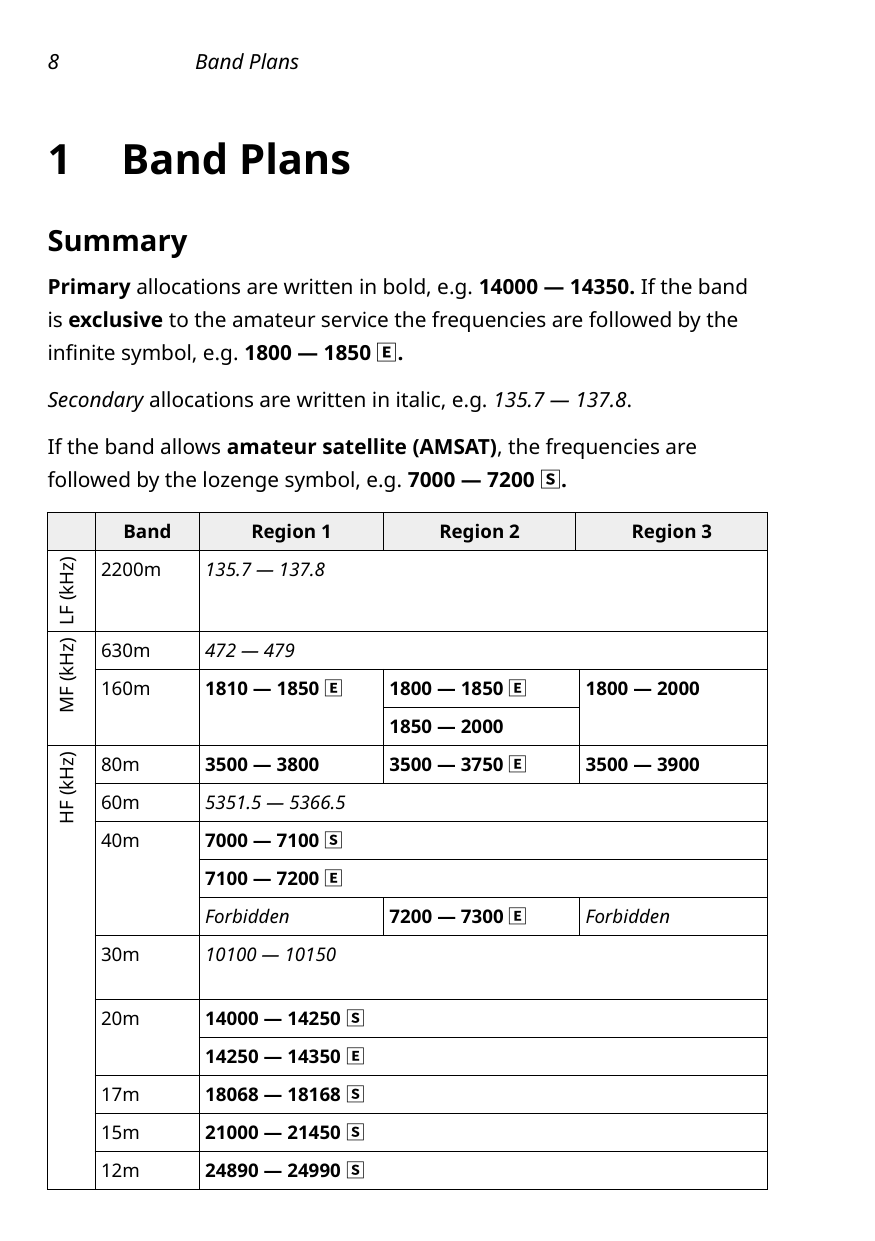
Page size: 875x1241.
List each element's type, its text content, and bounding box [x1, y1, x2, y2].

table_cell 80m [96, 746, 199, 783]
table_cell 1800 — 1850 🄴 [384, 670, 579, 707]
table_header Band [96, 513, 199, 550]
text If the band allows amateur satellite (AMSAT), the frequencies are followed by the lozenge symbol, e.g. 7000 — 7200 🅂. [47, 432, 768, 493]
table_cell 24890 — 24990 🅂 [200, 1152, 767, 1189]
table_cell 3500 — 3900 [580, 746, 767, 783]
table_cell 2200m [96, 551, 199, 631]
table_cell 7200 — 7300 🄴 [384, 898, 579, 935]
text Secondary allocations are written in italic, e.g. 135.7 — 137.8. [47, 385, 768, 413]
table_cell 12m [96, 1152, 199, 1189]
table_cell 630m [96, 632, 199, 669]
subtitle Summary [47, 220, 768, 260]
table_cell 40m [96, 822, 199, 935]
table_cell 160m [96, 670, 199, 745]
table_header Region 1 [200, 513, 383, 550]
table_cell 10100 — 10150 [200, 936, 767, 998]
table_cell 18068 — 18168 🅂 [200, 1076, 767, 1113]
table_cell 60m [96, 784, 199, 821]
table_cell 15m [96, 1114, 199, 1151]
table_cell 17m [96, 1076, 199, 1113]
subtitle Band Plans [47, 130, 768, 187]
table_cell 5351.5 — 5366.5 [200, 784, 767, 821]
table_header Region 2 [384, 513, 575, 550]
text Primary allocations are written in bold, e.g. 14000 — 14350. If the band is exclusive to the amateur service the frequencies are followed by the infinite symbol, e.g. 1800 — 1850 🄴. [47, 272, 768, 366]
table_cell 3500 — 3750 🄴 [384, 746, 579, 783]
table_cell 21000 — 21450 🅂 [200, 1114, 767, 1151]
table_cell HF (kHz) [48, 746, 95, 1189]
table_cell Forbidden [580, 898, 767, 935]
table_cell 1810 — 1850 🄴 [200, 670, 383, 745]
table_cell Forbidden [200, 898, 383, 935]
table_cell 14000 — 14250 🅂 [200, 1000, 767, 1037]
table_cell 3500 — 3800 [200, 746, 383, 783]
table_cell 7000 — 7100 🅂 [200, 822, 767, 859]
table_cell 1800 — 2000 [580, 670, 767, 745]
table_cell LF (kHz) [48, 551, 95, 631]
table_cell 20m [96, 1000, 199, 1074]
table_header [48, 513, 95, 550]
table_cell 472 — 479 [200, 632, 767, 669]
table_cell 1850 — 2000 [384, 708, 579, 745]
table_cell 14250 — 14350 🄴 [200, 1038, 767, 1074]
table_cell 30m [96, 936, 199, 998]
table_header Region 3 [576, 513, 767, 550]
table_cell 7100 — 7200 🄴 [200, 860, 767, 897]
table_cell MF (kHz) [48, 632, 95, 745]
table_cell 135.7 — 137.8 [200, 551, 767, 631]
